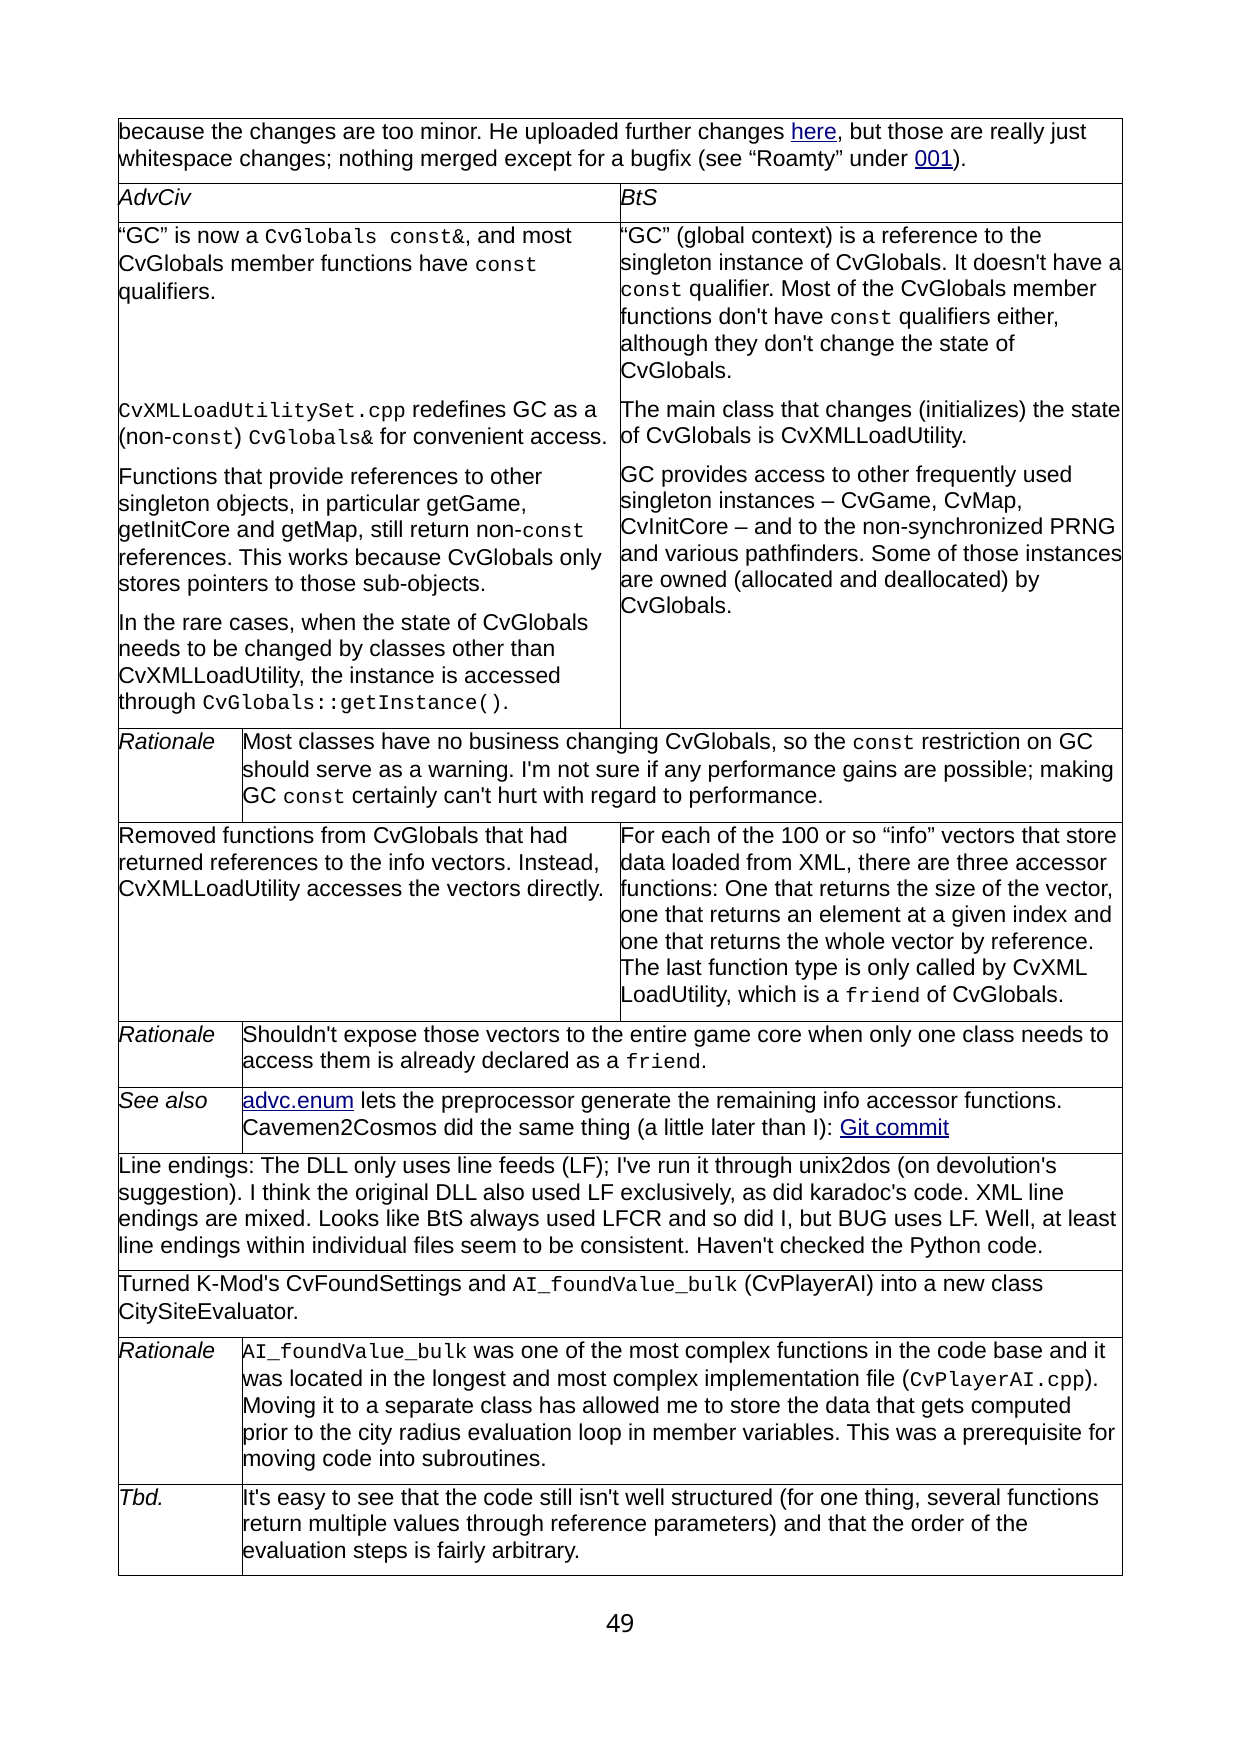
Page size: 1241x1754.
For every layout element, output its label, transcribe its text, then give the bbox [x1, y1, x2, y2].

table_cell Rationale [119, 729, 242, 822]
table_cell “GC” (global context) is a reference to the singleton instance of CvGlobals. It doesn't have a const qualifier. Most of the CvGlobals member functions don't have const qualifiers either, although they don't change the state of CvGlobals. The main class that changes (initializes) the state of CvGlobals is CvXMLLoadUtility. GC provides access to other frequently used singleton instances – CvGame, CvMap, CvInitCore – and to the non-synchronized PRNG and various pathfinders. Some of those instances are owned (allocated and deallocated) by CvGlobals. [621, 223, 1122, 728]
table_cell For each of the 100 or so “info” vectors that store data loaded from XML, there are three accessor functions: One that returns the size of the vector, one that returns an element at a given index and one that returns the whole vector by reference. The last function type is only called by CvXML LoadUtility, which is a friend of CvGlobals. [621, 823, 1122, 1021]
table_cell Shouldn't expose those vectors to the entire game core when only one class needs to access them is already declared as a friend. [243, 1022, 1122, 1087]
table_cell AdvCiv [119, 184, 620, 222]
table_cell Most classes have no business changing CvGlobals, so the const restriction on GC should serve as a warning. I'm not sure if any performance gains are possible; making GC const certainly can't hurt with regard to performance. [243, 729, 1122, 822]
table_cell Rationale [119, 1022, 242, 1087]
table_cell BtS [621, 184, 1122, 222]
table_cell “GC” is now a CvGlobals const&, and most CvGlobals member functions have const qualifiers. CvXMLLoadUtilitySet.cpp redefines GC as a (non-const) CvGlobals& for convenient access. Functions that provide references to other singleton objects, in particular getGame, getInitCore and getMap, still return non-const references. This works because CvGlobals only stores pointers to those sub-objects. In the rare cases, when the state of CvGlobals needs to be changed by classes other than CvXMLLoadUtility, the instance is accessed through CvGlobals::getInstance(). [119, 223, 620, 728]
table_cell Tbd. [119, 1485, 242, 1575]
table_cell advc.enum lets the preprocessor generate the remaining info accessor functions. Cavemen2Cosmos did the same thing (a little later than I): Git commit [243, 1088, 1122, 1152]
table_cell Rationale [119, 1338, 242, 1484]
table_cell See also [119, 1088, 242, 1152]
table_cell It's easy to see that the code still isn't well structured (for one thing, several functions return multiple values through reference parameters) and that the order of the evaluation steps is fairly arbitrary. [243, 1485, 1122, 1575]
table_cell Line endings: The DLL only uses line feeds (LF); I've run it through unix2dos (on devolution's suggestion). I think the original DLL also used LF exclusively, as did karadoc's code. XML line endings are mixed. Looks like BtS always used LFCR and so did I, but BUG uses LF. Well, at least line endings within individual files seem to be consistent. Haven't checked the Python code. [119, 1154, 1122, 1270]
table_cell Removed functions from CvGlobals that had returned references to the info vectors. Instead, CvXMLLoadUtility accesses the vectors directly. [119, 823, 620, 1021]
table_cell Turned K-Mod's CvFoundSettings and AI_foundValue_bulk (CvPlayerAI) into a new class CitySiteEvaluator. [119, 1271, 1122, 1337]
table_cell because the changes are too minor. He uploaded further changes here, but those are really just whitespace changes; nothing merged except for a bugfix (see “Roamty” under 001). [119, 119, 1122, 183]
table_cell AI_foundValue_bulk was one of the most complex functions in the code base and it was located in the longest and most complex implementation file (CvPlayerAI.cpp). Moving it to a separate class has allowed me to store the data that gets computed prior to the city radius evaluation loop in member variables. This was a prerequisite for moving code into subroutines. [243, 1338, 1122, 1484]
